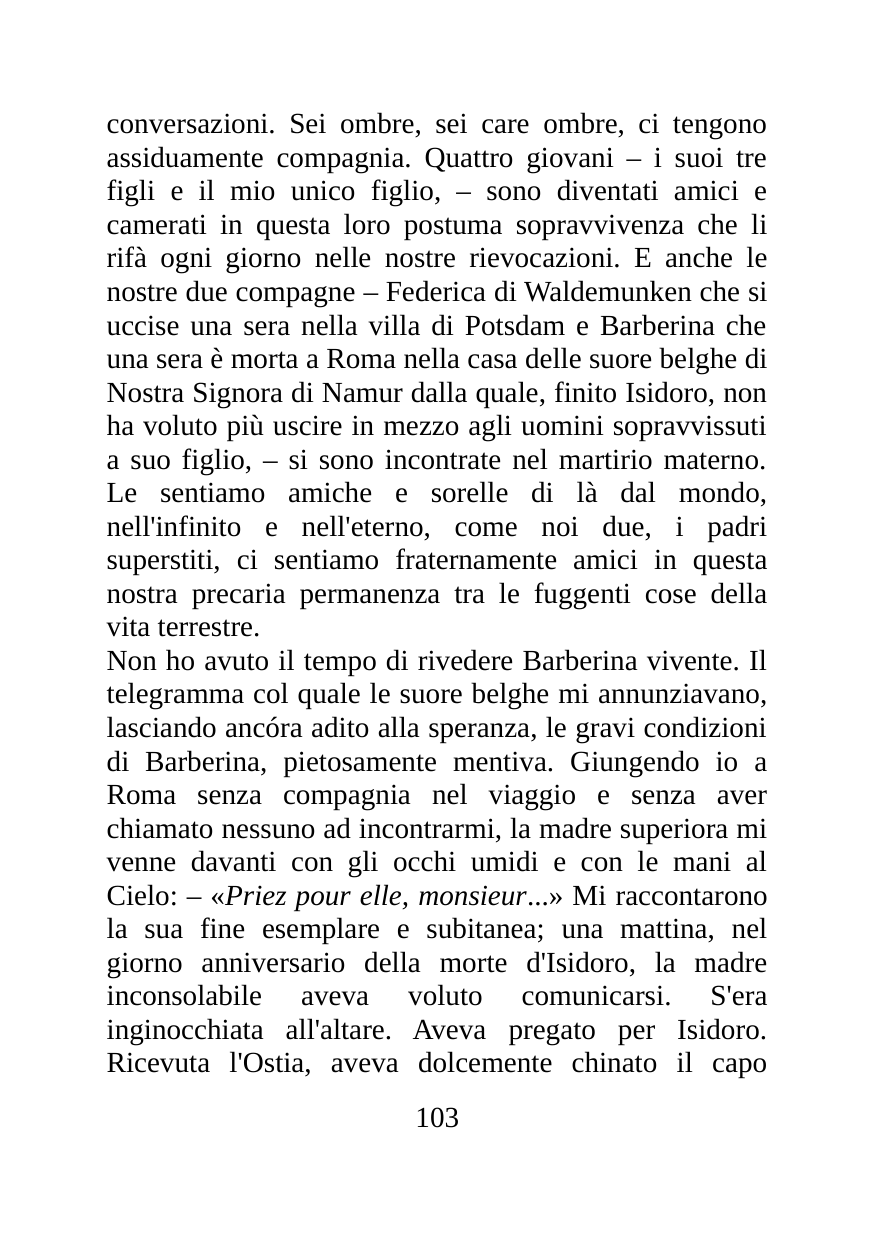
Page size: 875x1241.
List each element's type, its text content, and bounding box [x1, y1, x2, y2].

text conversazioni. Sei ombre, sei care ombre, ci tengono assiduamente compagnia. Quattro giovani – i suoi tre figli e il mio unico figlio, – sono diventati amici e camerati in questa loro postuma sopravvivenza che li rifà ogni giorno nelle nostre rievocazioni. E anche le nostre due compagne – Federica di Waldemunken che si uccise una sera nella villa di Potsdam e Barberina che una sera è morta a Roma nella casa delle suore belghe di Nostra Signora di Namur dalla quale, finito Isidoro, non ha voluto più uscire in mezzo agli uomini sopravvissuti a suo figlio, – si sono incontrate nel martirio materno. Le sentiamo amiche e sorelle di là dal mondo, nell'infinito e nell'eterno, come noi due, i padri superstiti, ci sentiamo fraternamente amici in questa nostra precaria permanenza tra le fuggenti cose della vita terrestre. [106, 106, 768, 643]
text Non ho avuto il tempo di rivedere Barberina vivente. Il telegramma col quale le suore belghe mi annunziavano, lasciando ancóra adito alla speranza, le gravi condizioni di Barberina, pietosamente mentiva. Giungendo io a Roma senza compagnia nel viaggio e senza aver chiamato nessuno ad incontrarmi, la madre superiora mi venne davanti con gli occhi umidi e con le mani al Cielo: – «Priez pour elle, monsieur...» Mi raccontarono la sua fine esemplare e subitanea; una mattina, nel giorno anniversario della morte d'Isidoro, la madre inconsolabile aveva voluto comunicarsi. S'era inginocchiata all'altare. Aveva pregato per Isidoro. Ricevuta l'Ostia, aveva dolcemente chinato il capo [106, 643, 768, 1079]
